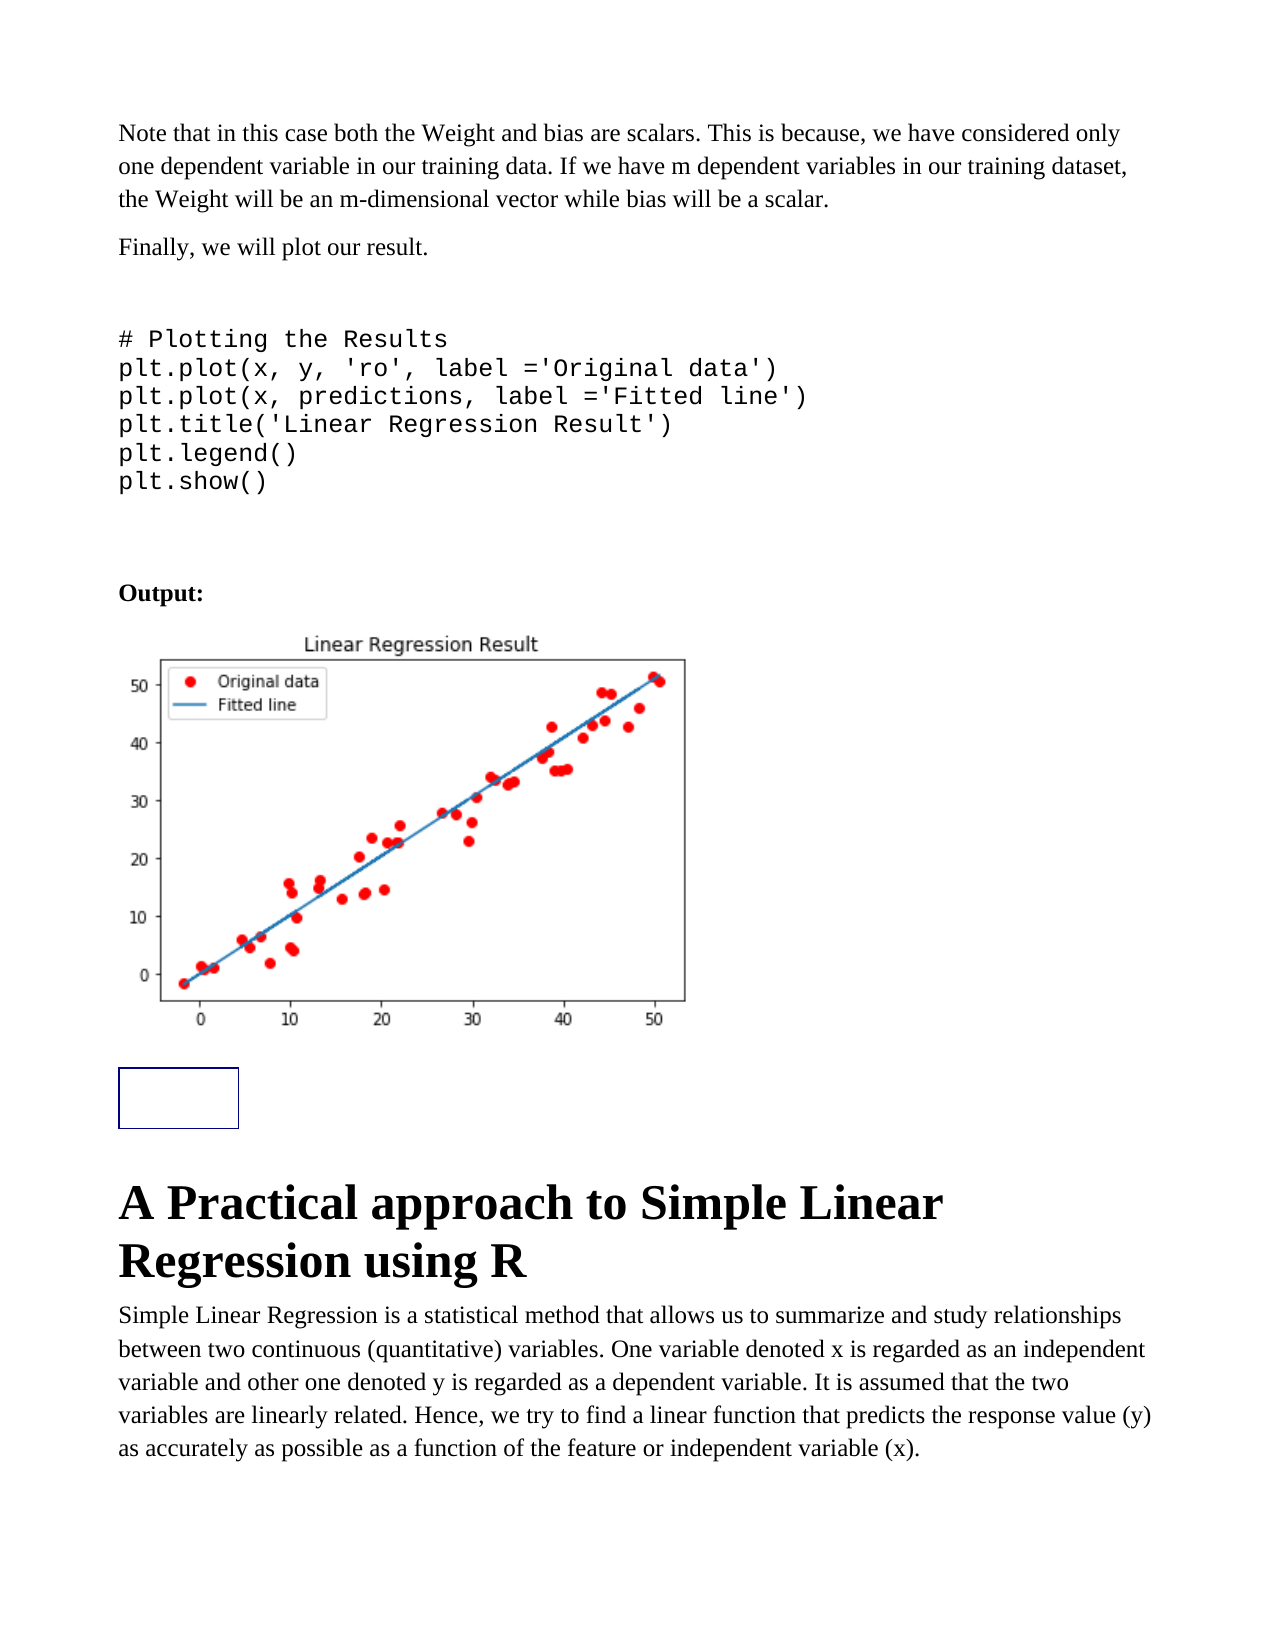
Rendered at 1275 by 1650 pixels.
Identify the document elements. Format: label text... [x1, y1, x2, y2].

text Note that in this case both the Weight and bias are scalars. This is because, we have considered only one dependent variable in our training data. If we have m dependent variables in our training dataset, the Weight will be an m-dimensional vector while bias will be a scalar. [118, 118, 1157, 213]
picture [118, 625, 700, 1038]
text Finally, we will plot our result. [118, 232, 1157, 261]
text Output: [118, 544, 1157, 606]
subtitle A Practical approach to Simple Linear Regression using R [118, 1173, 1157, 1288]
text Simple Linear Regression is a statistical method that allows us to summarize and study relationships between two continuous (quantitative) variables. One variable denoted x is regarded as an independent variable and other one denoted y is regarded as a dependent variable. It is assumed that the two variables are linearly related. Hence, we try to find a linear function that predicts the response value (y) as accurately as possible as a function of the feature or independent variable (x). [118, 1301, 1157, 1461]
table_header # Plotting the Results plt.plot(x, y, 'ro', label ='Original data') plt.plot(x, predictions, label ='Fitted line') plt.title('Linear Regression Result') plt.legend() plt.show() [118, 327, 822, 497]
